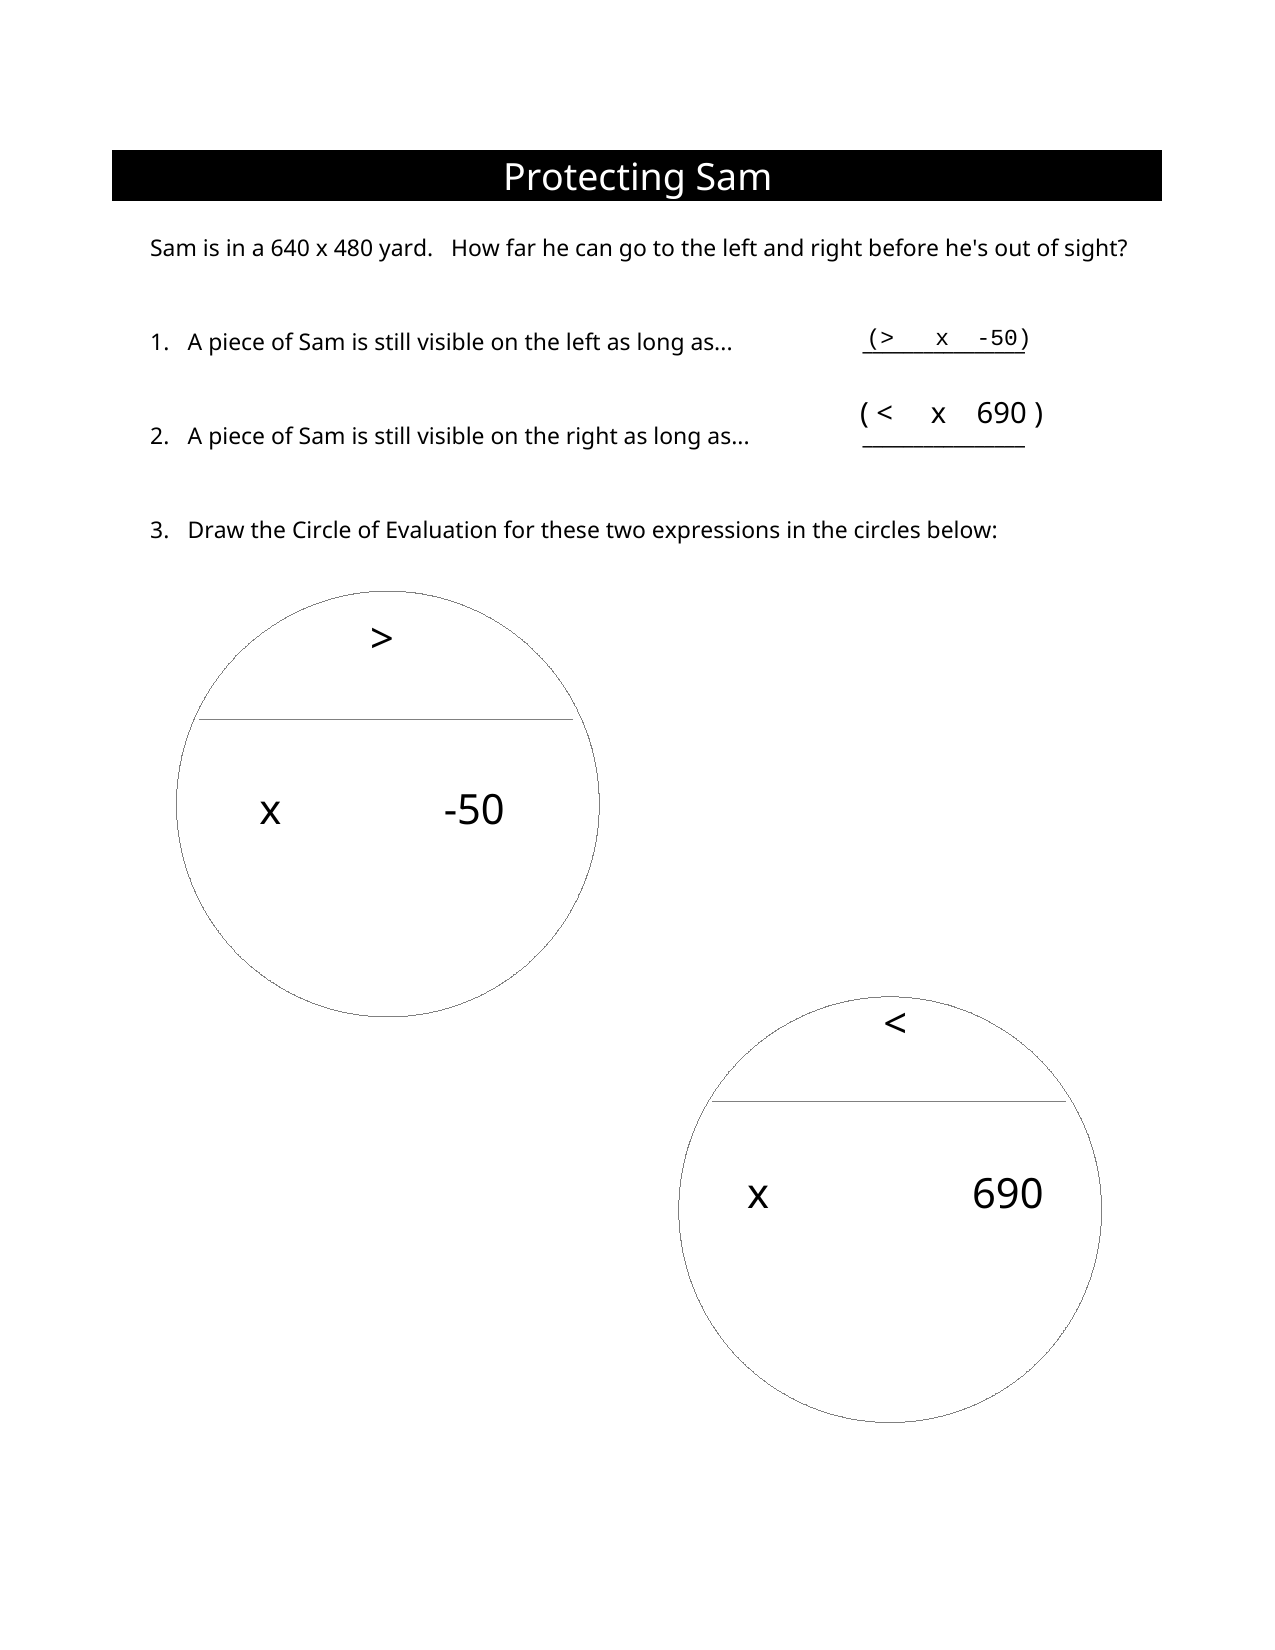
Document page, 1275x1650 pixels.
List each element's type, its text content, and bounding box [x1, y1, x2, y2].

subtitle Protecting Sam [112, 150, 1162, 201]
list A piece of Sam is still visible on the left as long as... ________________ [150, 326, 1162, 357]
list Draw the Circle of Evaluation for these two expressions in the circles below: [150, 513, 1162, 545]
list Sam is in a 640 x 480 yard. How far he can go to the left and right before he's out of sight? [112, 232, 1162, 263]
list A piece of Sam is still visible on the right as long as... ________________ [150, 420, 1162, 451]
